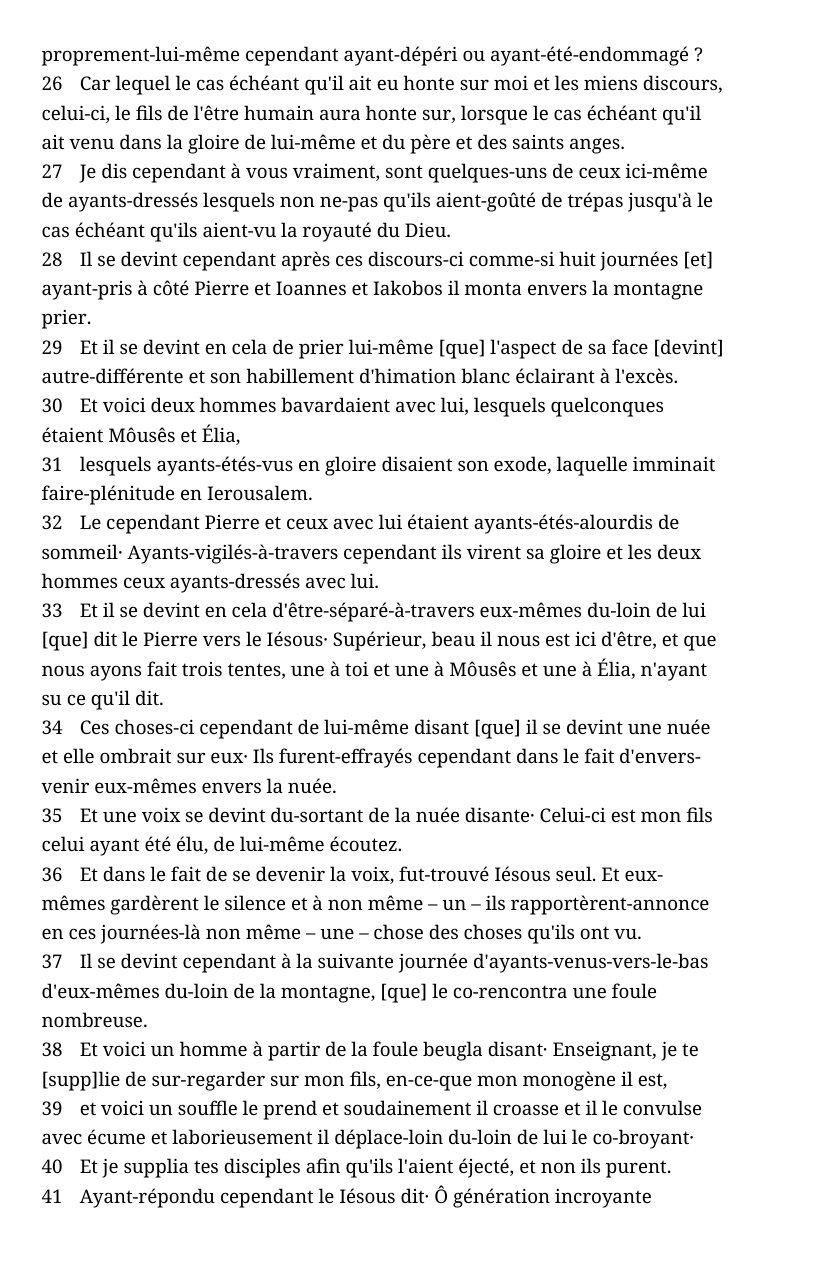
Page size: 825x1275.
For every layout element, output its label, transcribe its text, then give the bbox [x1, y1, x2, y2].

text proprement-lui-même cependant ayant-dépéri ou ayant-été-endommagé ? 26 Car lequel le cas échéant qu'il ait eu honte sur moi et les miens discours, celui-ci, le fils de l'être humain aura honte sur, lorsque le cas échéant qu'il ait venu dans la gloire de lui-même et du père et des saints anges. 27 Je dis cependant à vous vraiment, sont quelques-uns de ceux ici-même de ayants-dressés lesquels non ne-pas qu'ils aient-goûté de trépas jusqu'à le cas échéant qu'ils aient-vu la royauté du Dieu. 28 Il se devint cependant après ces discours-ci comme-si huit journées [et] ayant-pris à côté Pierre et Ioannes et Iakobos il monta envers la montagne prier. 29 Et il se devint en cela de prier lui-même [que] l'aspect de sa face [devint] autre-différente et son habillement d'himation blanc éclairant à l'excès. 30 Et voici deux hommes bavardaient avec lui, lesquels quelconques étaient Môusês et Élia, 31 lesquels ayants-étés-vus en gloire disaient son exode, laquelle imminait faire-plénitude en Ierousalem. 32 Le cependant Pierre et ceux avec lui étaient ayants-étés-alourdis de sommeil· Ayants-vigilés-à-travers cependant ils virent sa gloire et les deux hommes ceux ayants-dressés avec lui. 33 Et il se devint en cela d'être-séparé-à-travers eux-mêmes du-loin de lui [que] dit le Pierre vers le Iésous· Supérieur, beau il nous est ici d'être, et que nous ayons fait trois tentes, une à toi et une à Môusês et une à Élia, n'ayant su ce qu'il dit. 34 Ces choses-ci cependant de lui-même disant [que] il se devint une nuée et elle ombrait sur eux· Ils furent-effrayés cependant dans le fait d'envers-venir eux-mêmes envers la nuée. 35 Et une voix se devint du-sortant de la nuée disante· Celui-ci est mon fils celui ayant été élu, de lui-même écoutez. 36 Et dans le fait de se devenir la voix, fut-trouvé Iésous seul. Et eux-mêmes gardèrent le silence et à non même – un – ils rapportèrent-annonce en ces journées-là non même – une – chose des choses qu'ils ont vu. 37 Il se devint cependant à la suivante journée d'ayants-venus-vers-le-bas d'eux-mêmes du-loin de la montagne, [que] le co-rencontra une foule nombreuse. 38 Et voici un homme à partir de la foule beugla disant· Enseignant, je te [supp]lie de sur-regarder sur mon fils, en-ce-que mon monogène il est, 39 et voici un souffle le prend et soudainement il croasse et il le convulse avec écume et laborieusement il déplace-loin du-loin de lui le co-broyant· 40 Et je supplia tes disciples afin qu'ils l'aient éjecté, et non ils purent. 41 Ayant-répondu cependant le Iésous dit· Ô génération incroyante [41, 41, 724, 1208]
